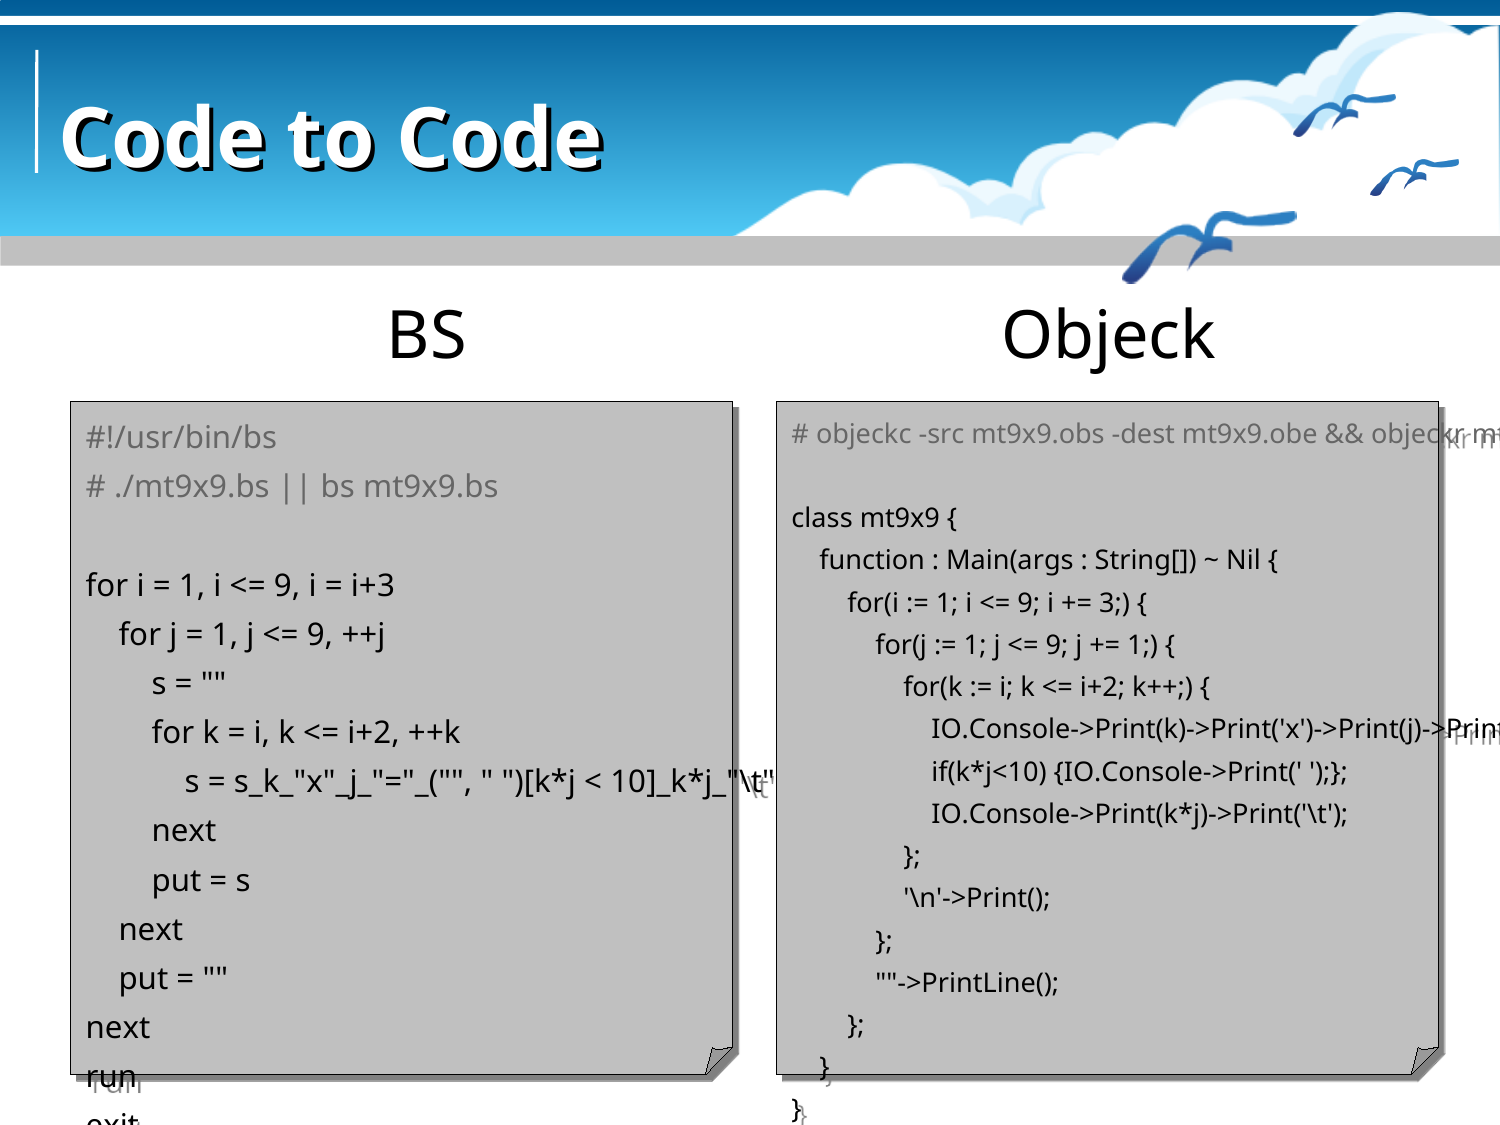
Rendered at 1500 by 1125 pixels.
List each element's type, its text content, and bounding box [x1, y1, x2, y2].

title Code to Code [59, 86, 1465, 186]
picture [730, 12, 1500, 284]
text_box # objeckc -src mt9x9.obs -dest mt9x9.obe && objeckr mt9x9.obe class mt9x9 { function : Main(args : String[]) ~ Nil { for(i := 1; i <= 9; i += 3;) { for(j := 1; j <= 9; j += 1;) { for(k := i; k <= i+2; k++;) { IO.Console->Print(k)->Print('x')->Print(j)->Print('='); if(k*j<10) {IO.Console->Print(' ');}; IO.Console->Print(k*j)->Print('\t'); }; '\n'->Print(); }; ""->PrintLine(); }; } } [776, 401, 1439, 1075]
text_box BS [372, 283, 497, 388]
text_box #!/usr/bin/bs # ./mt9x9.bs || bs mt9x9.bs for i = 1, i <= 9, i = i+3 for j = 1, j <= 9, ++j s = "" for k = i, k <= i+2, ++k s = s_k_"x"_j_"="_("", " ")[k*j < 10]_k*j_"\t" next put = s next put = "" next run exit [70, 401, 733, 1075]
text_box Objeck [986, 283, 1264, 388]
